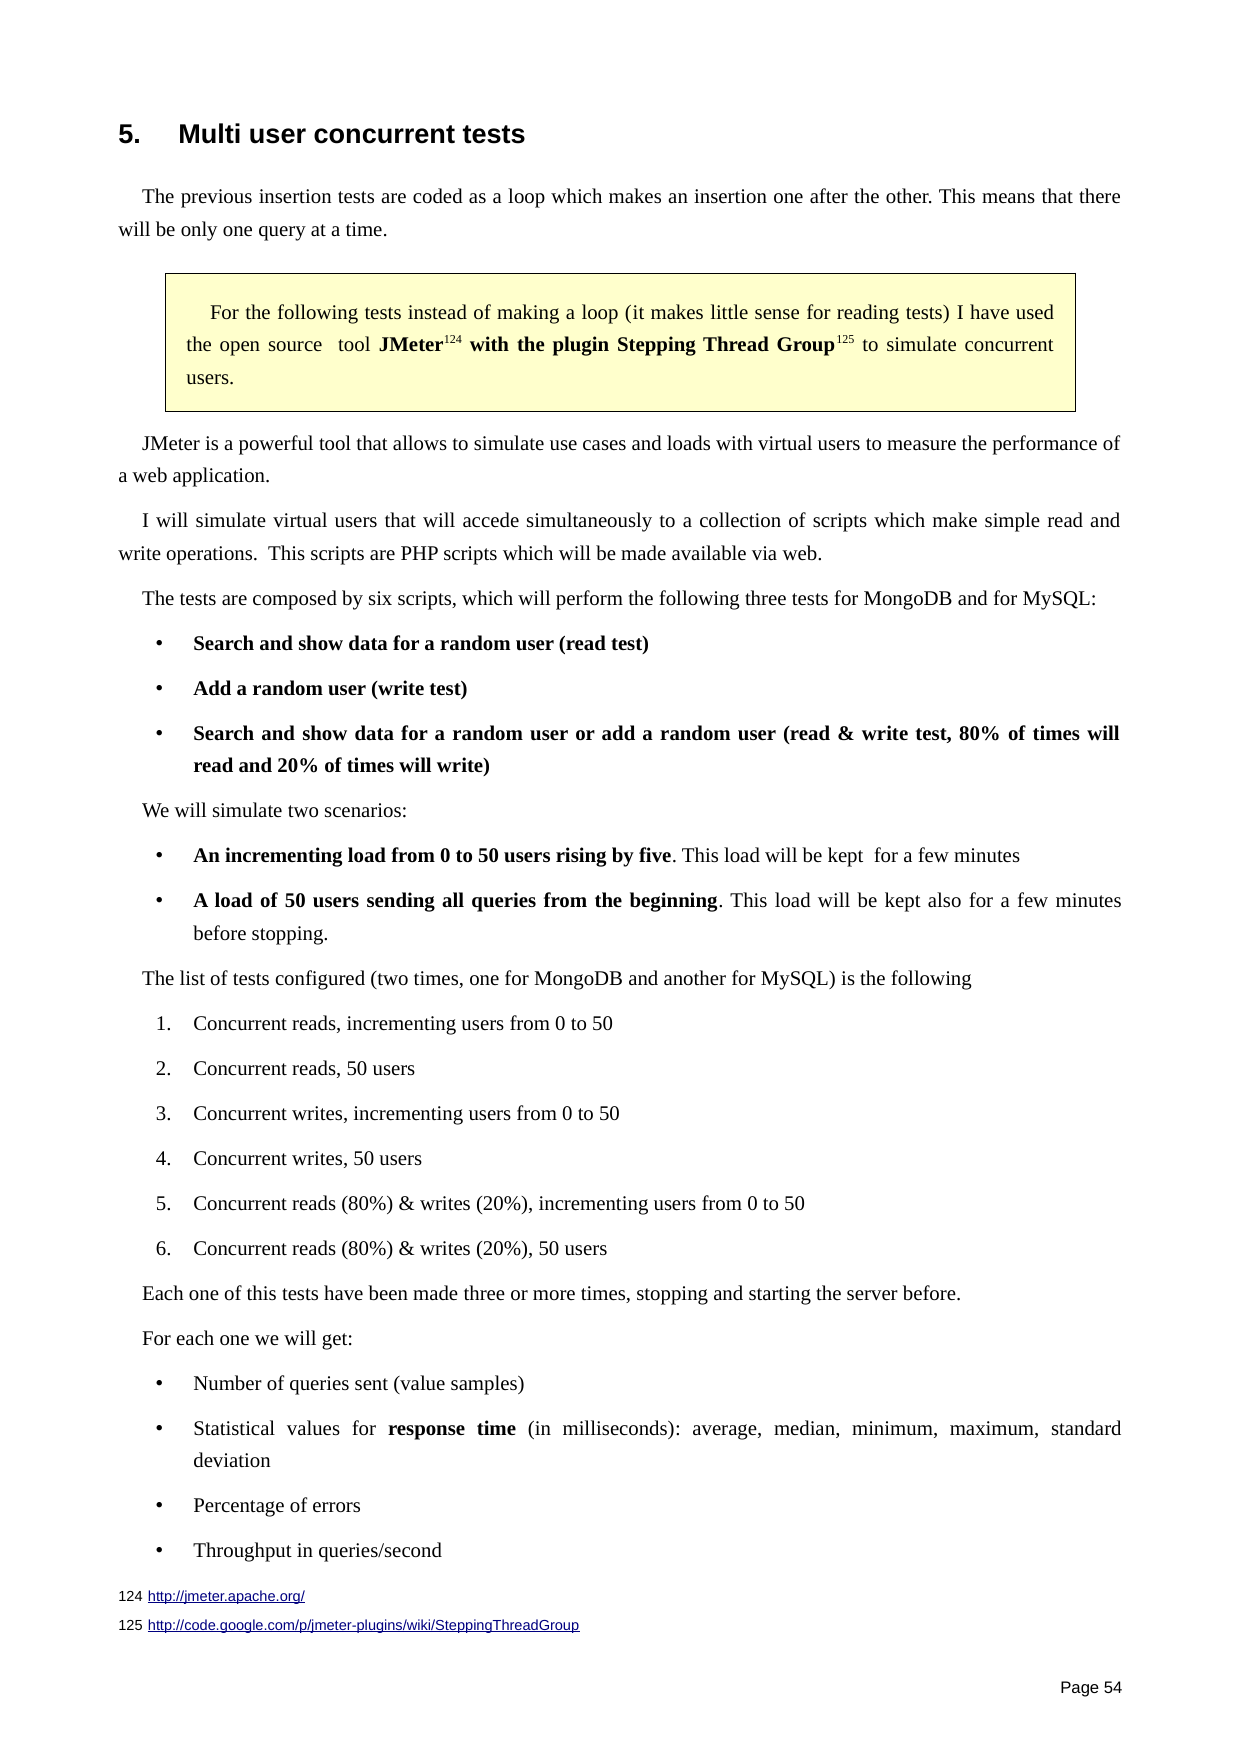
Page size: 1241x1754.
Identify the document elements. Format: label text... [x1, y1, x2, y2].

list Add a random user (write test) [156, 669, 1122, 702]
text The previous insertion tests are coded as a loop which makes an insertion one after the other. This means that there will be only one query at a time. [118, 177, 1122, 242]
list A load of 50 users sending all queries from the beginning. This load will be kept also for a few minutes before stopping. [156, 882, 1122, 947]
list Concurrent reads, 50 users [156, 1049, 1122, 1082]
list Concurrent reads, incrementing users from 0 to 50 [156, 1004, 1122, 1037]
list Concurrent writes, 50 users [156, 1139, 1122, 1172]
text The list of tests configured (two times, one for MongoDB and another for MySQL) is the following [118, 959, 1122, 992]
subtitle Multi user concurrent tests [118, 118, 1122, 149]
text Each one of this tests have been made three or more times, stopping and starting the server before. [118, 1274, 1122, 1307]
list Statistical values for response time (in milliseconds): average, median, minimum, maximum, standard deviation [156, 1409, 1122, 1474]
list Concurrent reads (80%) & writes (20%), 50 users [156, 1229, 1122, 1262]
text http://jmeter.apache.org/ [118, 1577, 1122, 1607]
list Search and show data for a random user (read test) [156, 624, 1122, 657]
text http://code.google.com/p/jmeter-plugins/wiki/SteppingThreadGroup [118, 1607, 1122, 1636]
list Throughput in queries/second [156, 1532, 1122, 1564]
list Number of queries sent (value samples) [156, 1364, 1122, 1397]
list Concurrent reads (80%) & writes (20%), incrementing users from 0 to 50 [156, 1184, 1122, 1217]
list Concurrent writes, incrementing users from 0 to 50 [156, 1094, 1122, 1127]
text JMeter is a powerful tool that allows to simulate use cases and loads with virtual users to measure the performance of a web application. [118, 424, 1122, 489]
text We will simulate two scenarios: [118, 792, 1122, 824]
text For the following tests instead of making a loop (it makes little sense for reading tests) I have used the open source tool JMeter with the plugin Stepping Thread Group to simulate concurrent users. [166, 274, 1075, 411]
list Search and show data for a random user or add a random user (read & write test, 80% of times will read and 20% of times will write) [156, 714, 1122, 779]
list Percentage of errors [156, 1487, 1122, 1519]
text I will simulate virtual users that will accede simultaneously to a collection of scripts which make simple read and write operations. This scripts are PHP scripts which will be made available via web. [118, 502, 1122, 567]
text The tests are composed by six scripts, which will perform the following three tests for MongoDB and for MySQL: [118, 579, 1122, 612]
list An incrementing load from 0 to 50 users rising by five. This load will be kept for a few minutes [156, 837, 1122, 869]
text For each one we will get: [118, 1319, 1122, 1352]
